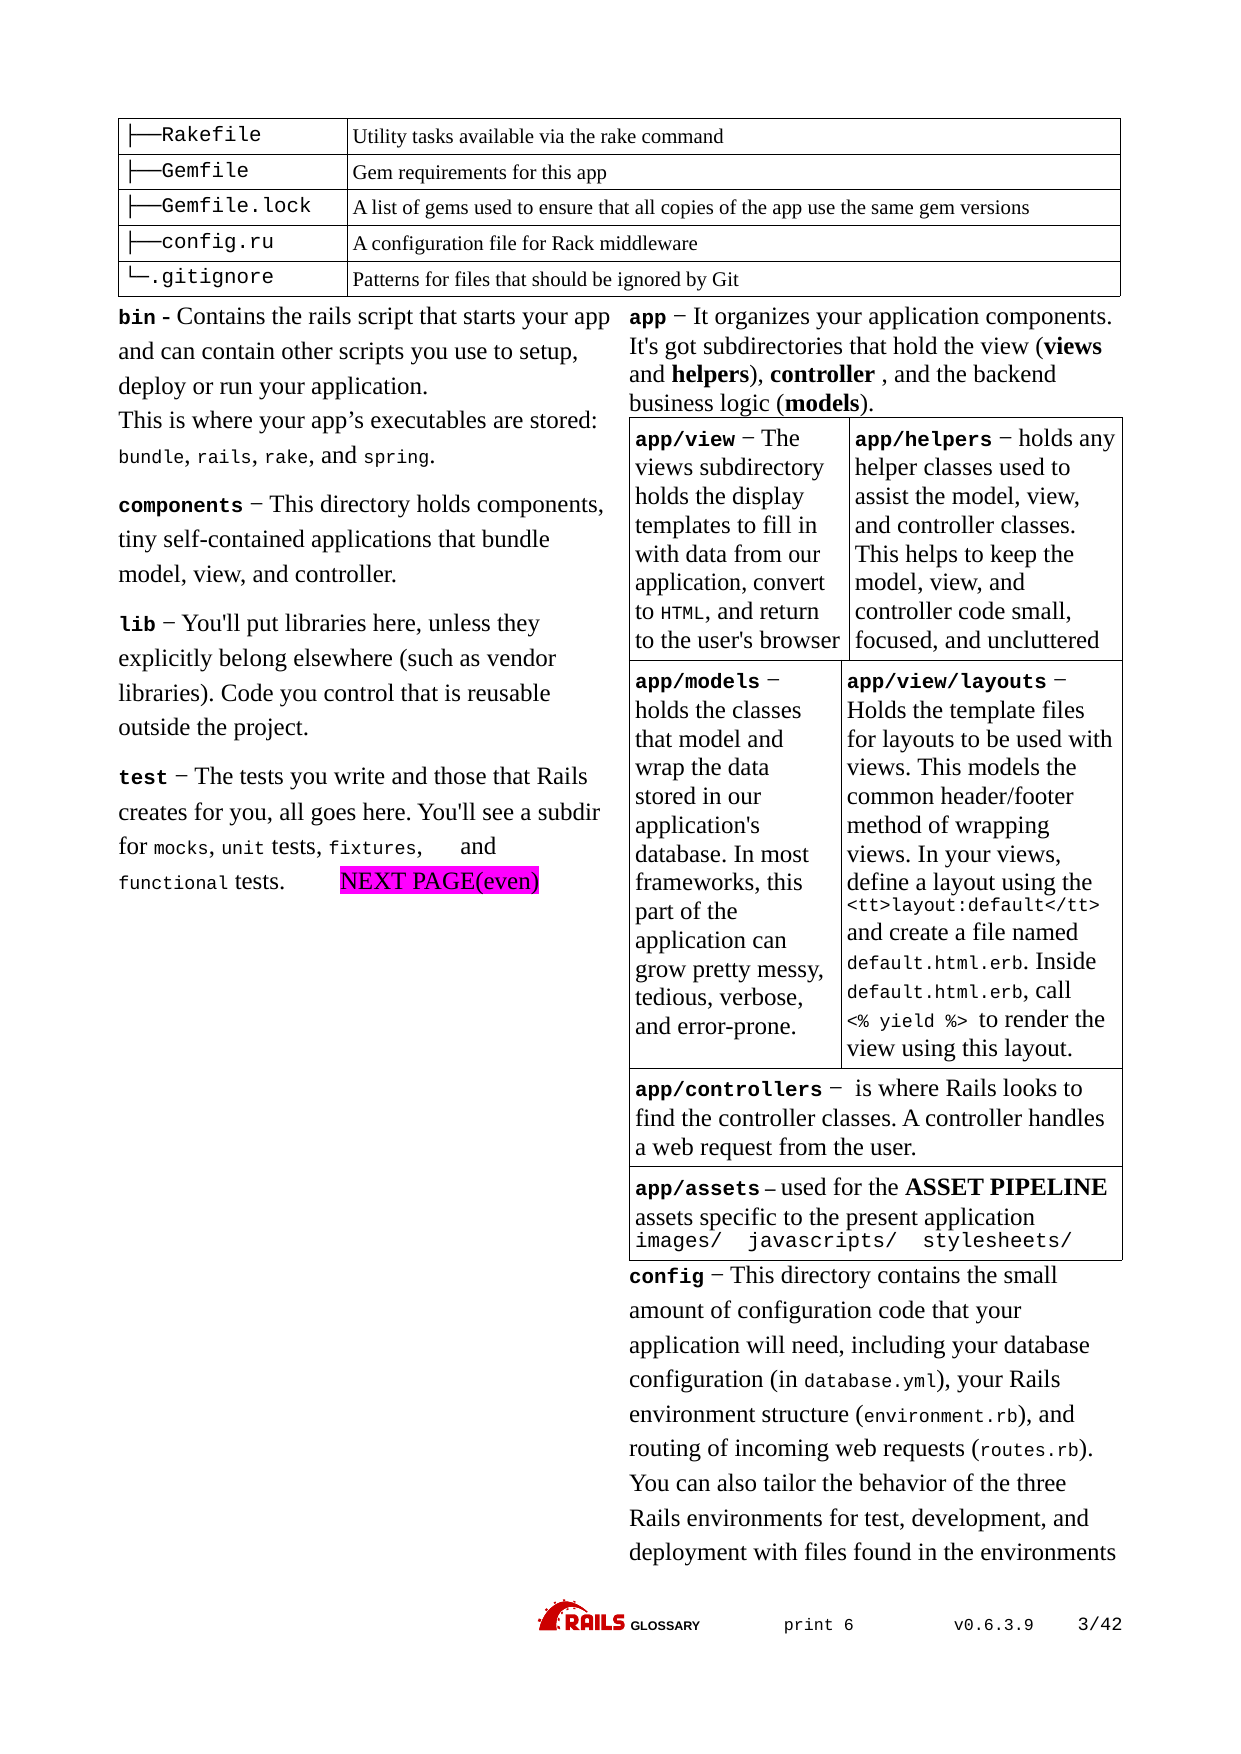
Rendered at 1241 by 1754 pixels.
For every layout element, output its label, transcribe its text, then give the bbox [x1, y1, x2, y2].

table_cell A list of gems used to ensure that all copies of the app use the same gem versions [348, 190, 1120, 225]
text app − It organizes your application components. It's got subdirectories that hold the view (views and helpers), controller , and the backend business logic (models). [629, 301, 1122, 417]
table_cell A configuration file for Rack middleware [348, 226, 1120, 261]
table_cell ├──config.ru [119, 226, 347, 261]
table_cell ├──Gemfile [119, 155, 347, 189]
text config − This directory contains the small amount of configuration code that your application will need, including your database configuration (in database.yml), your Rails environment structure (environment.rb), and routing of incoming web requests (routes.rb). You can also tailor the behavior of the three Rails environments for test, development, and deployment with files found in the environments [629, 1261, 1122, 1566]
text test − The tests you write and those that Rails creates for you, all goes here. You'll see a subdir for mocks, unit tests, fixtures, and functional tests. NEXT PAGE(even) [118, 761, 611, 895]
table_cell Patterns for files that should be ignored by Git [348, 262, 1120, 296]
table_cell Gem requirements for this app [348, 155, 1120, 189]
table_cell app/controllers − is where Rails looks to find the controller classes. A controller handles a web request from the user. [630, 1069, 1122, 1166]
table_cell app/view/layouts − Holds the template files for layouts to be used with views. This models the common header/footer method of wrapping views. In your views, define a layout using the <tt>layout:default</tt> and create a file named default.html.erb. Inside default.html.erb, call <% yield %> to render the view using this layout. [842, 661, 1122, 1068]
text bin - Contains the rails script that starts your app and can contain other scripts you use to setup, deploy or run your application. This is where your app’s executables are stored: bundle, rails, rake, and spring. [118, 301, 611, 469]
table_cell ├──Rakefile [119, 119, 347, 154]
table_cell app/models − holds the classes that model and wrap the data stored in our application's database. In most frameworks, this part of the application can grow pretty messy, tedious, verbose, and error-prone. [630, 661, 841, 1068]
text lib − You'll put libraries here, unless they explicitly belong elsewhere (such as vendor libraries). Code you control that is reusable outside the project. [118, 608, 611, 741]
table_cell app/assets – used for the ASSET PIPELINE assets specific to the present application images/ javascripts/ stylesheets/ [630, 1167, 1122, 1260]
table_cell ├──Gemfile.lock [119, 190, 347, 225]
table_cell └─.gitignore [119, 262, 347, 296]
text components − This directory holds components, tiny self-contained applications that bundle model, view, and controller. [118, 489, 611, 588]
table_cell Utility tasks available via the rake command [348, 119, 1120, 154]
table_header app/helpers − holds any helper classes used to assist the model, view, and controller classes. This helps to keep the model, view, and controller code small, focused, and uncluttered [850, 418, 1122, 659]
table_header app/view − The views subdirectory holds the display templates to fill in with data from our application, convert to HTML, and return to the user's browser [630, 418, 849, 659]
